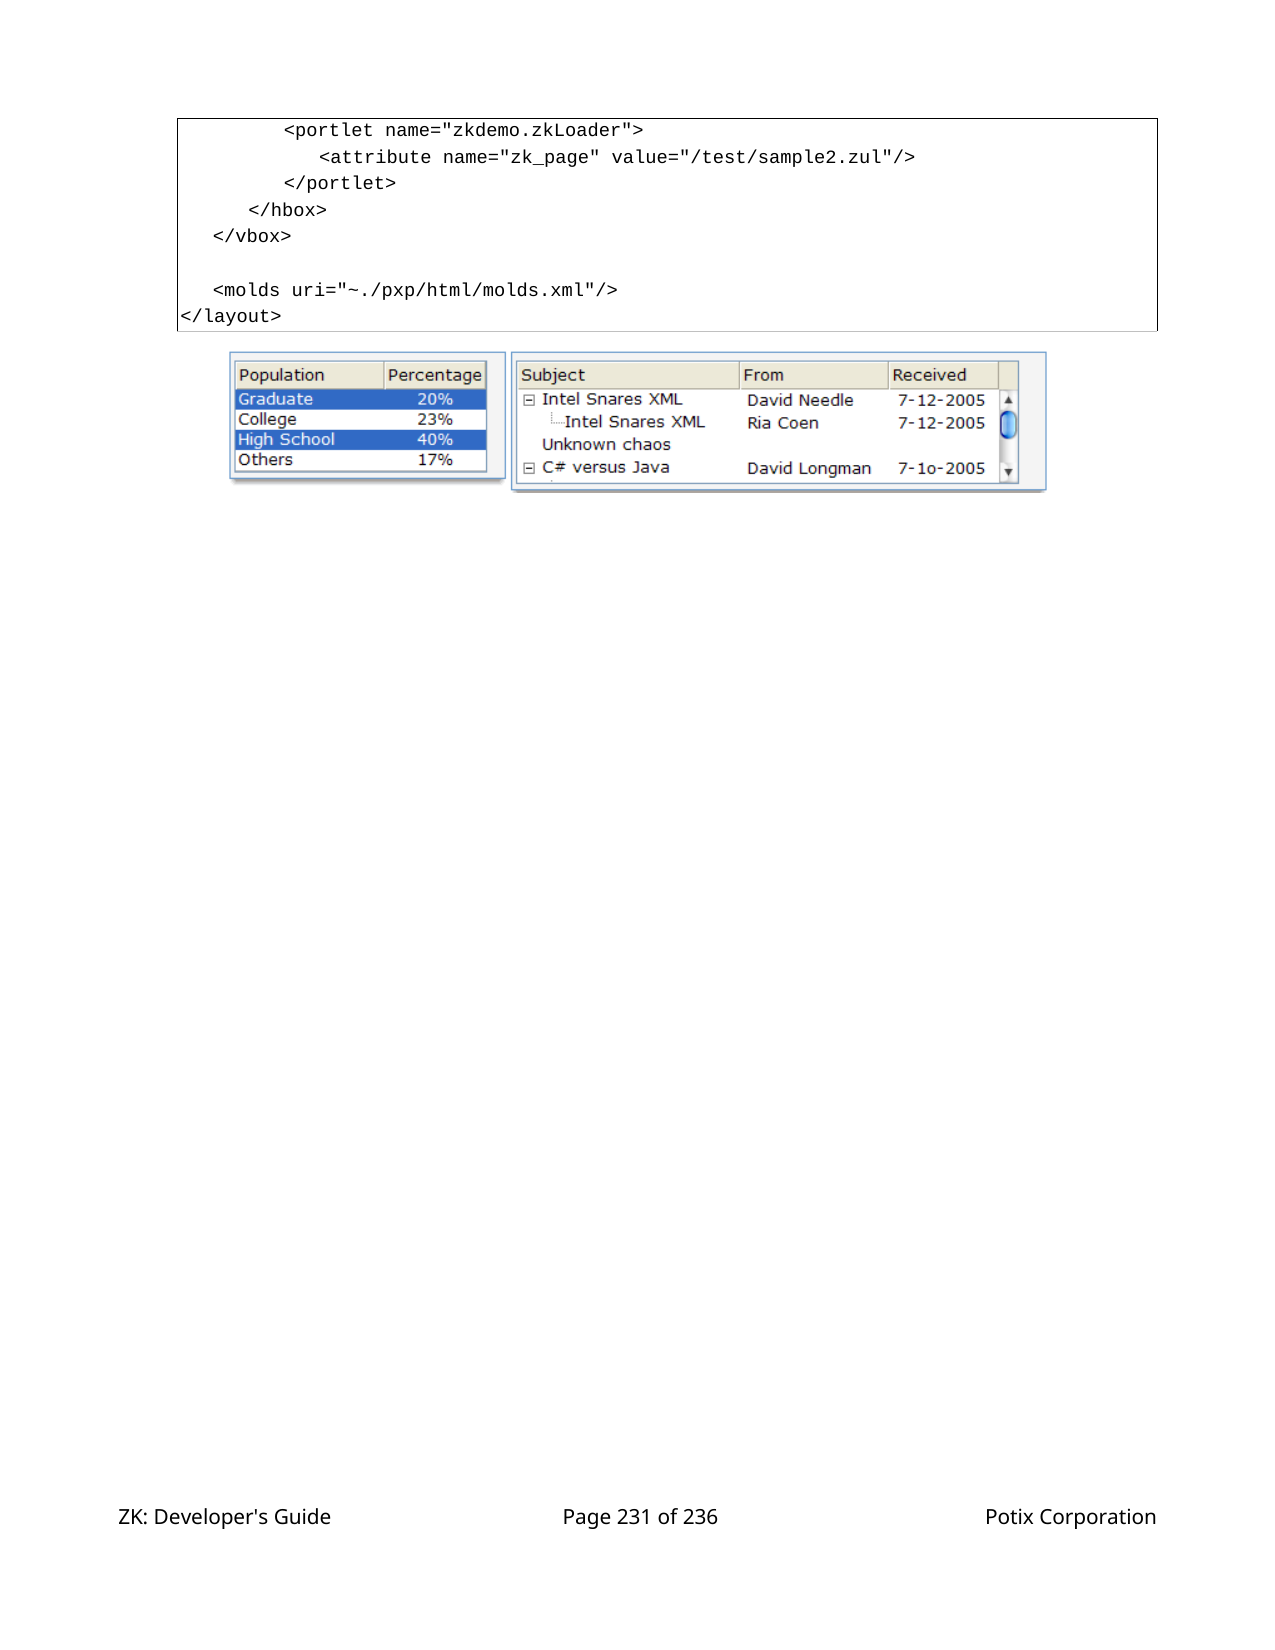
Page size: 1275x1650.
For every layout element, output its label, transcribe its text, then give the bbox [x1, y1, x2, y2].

picture [227, 349, 1048, 493]
text <portlet name="zkdemo.zkLoader"> <attribute name="zk_page" value="/test/sample2.zul"/> </portlet> </hbox> </vbox> <molds uri="~./pxp/html/molds.xml"/> </layout> [178, 119, 1157, 331]
